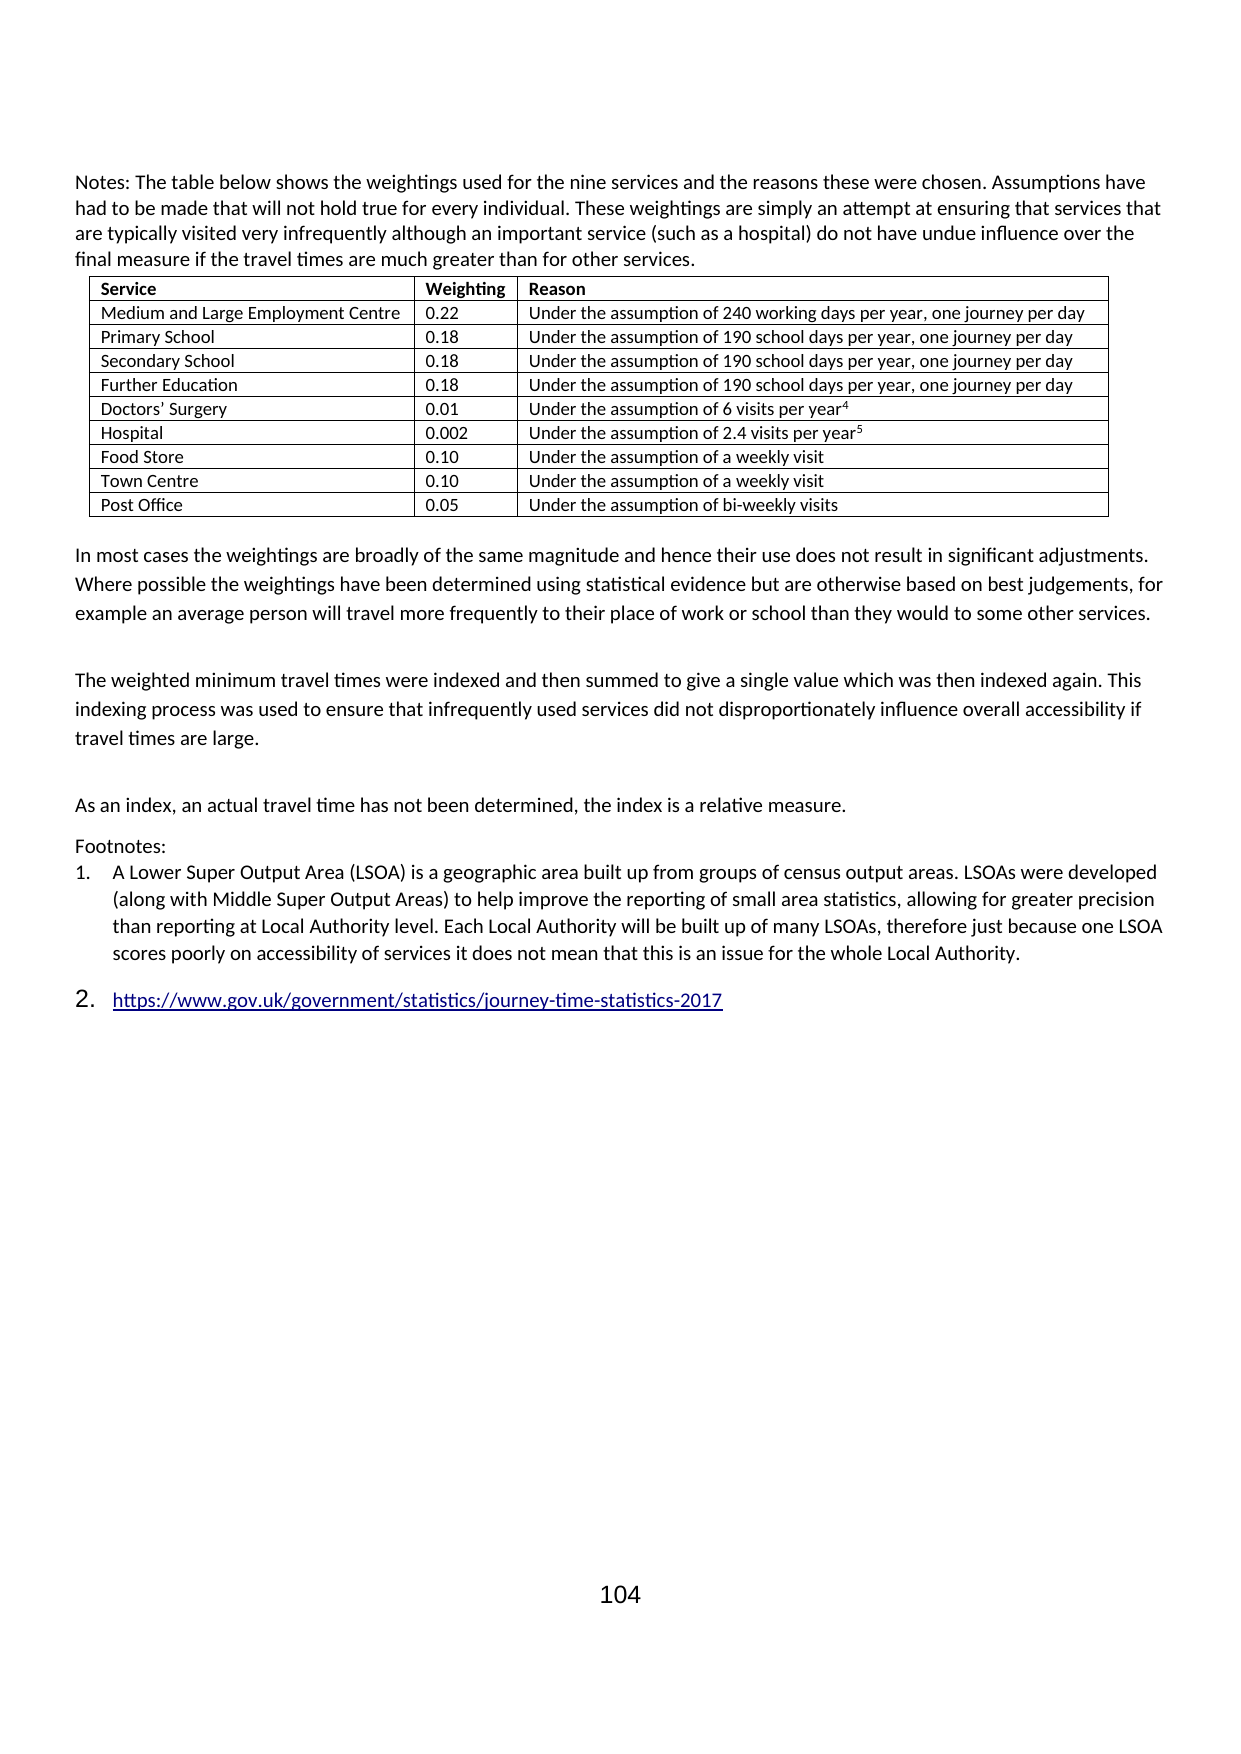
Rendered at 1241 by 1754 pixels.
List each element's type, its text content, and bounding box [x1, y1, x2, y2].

table_cell Under the assumption of 190 school days per year, one journey per day [518, 325, 1108, 348]
table_cell Town Centre [90, 469, 414, 492]
table_cell Doctors’ Surgery [90, 397, 414, 420]
table_cell 0.10 [415, 469, 517, 492]
table_cell Further Education [90, 373, 414, 396]
table_header Service [90, 277, 414, 300]
text As an index, an actual travel time has not been determined, the index is a relative measure. [75, 792, 1165, 817]
table_cell Under the assumption of 240 working days per year, one journey per day [518, 301, 1108, 324]
table_cell Under the assumption of 2.4 visits per year5 [518, 421, 1108, 444]
table_cell 0.10 [415, 445, 517, 468]
table_cell 0.05 [415, 493, 517, 516]
table_cell 0.01 [415, 397, 517, 420]
table_cell 0.18 [415, 325, 517, 348]
text Footnotes: [75, 833, 1165, 859]
table_cell Food Store [90, 445, 414, 468]
table_cell Secondary School [90, 349, 414, 372]
table_header Reason [518, 277, 1108, 300]
table_cell Under the assumption of 190 school days per year, one journey per day [518, 373, 1108, 396]
table_cell Medium and Large Employment Centre [90, 301, 414, 324]
list https://www.gov.uk/government/statistics/journey-time-statistics-2017 [75, 984, 1165, 1013]
table_cell Under the assumption of 190 school days per year, one journey per day [518, 349, 1108, 372]
text The weighted minimum travel times were indexed and then summed to give a single value which was then indexed again. This indexing process was used to ensure that infrequently used services did not disproportionately influence overall accessibility if travel times are large. [75, 667, 1165, 751]
table_cell 0.22 [415, 301, 517, 324]
table_cell Hospital [90, 421, 414, 444]
table_header Weighting [415, 277, 517, 300]
table_cell Under the assumption of a weekly visit [518, 469, 1108, 492]
table_cell Post Office [90, 493, 414, 516]
table_cell 0.002 [415, 421, 517, 444]
table_cell 0.18 [415, 373, 517, 396]
text Notes: The table below shows the weightings used for the nine services and the reasons these were chosen. Assumptions have had to be made that will not hold true for every individual. These weightings are simply an attempt at ensuring that services that are typically visited very infrequently although an important service (such as a hospital) do not have undue influence over the final measure if the travel times are much greater than for other services. [75, 169, 1165, 271]
table_cell Under the assumption of a weekly visit [518, 445, 1108, 468]
table_cell Under the assumption of 6 visits per year4 [518, 397, 1108, 420]
table_cell 0.18 [415, 349, 517, 372]
table_cell Under the assumption of bi-weekly visits [518, 493, 1108, 516]
list A Lower Super Output Area (LSOA) is a geographic area built up from groups of census output areas. LSOAs were developed (along with Middle Super Output Areas) to help improve the reporting of small area statistics, allowing for greater precision than reporting at Local Authority level. Each Local Authority will be built up of many LSOAs, therefore just because one LSOA scores poorly on accessibility of services it does not mean that this is an issue for the whole Local Authority. [75, 859, 1165, 966]
text In most cases the weightings are broadly of the same magnitude and hence their use does not result in significant adjustments. Where possible the weightings have been determined using statistical evidence but are otherwise based on best judgements, for example an average person will travel more frequently to their place of work or school than they would to some other services. [75, 542, 1165, 626]
table_cell Primary School [90, 325, 414, 348]
